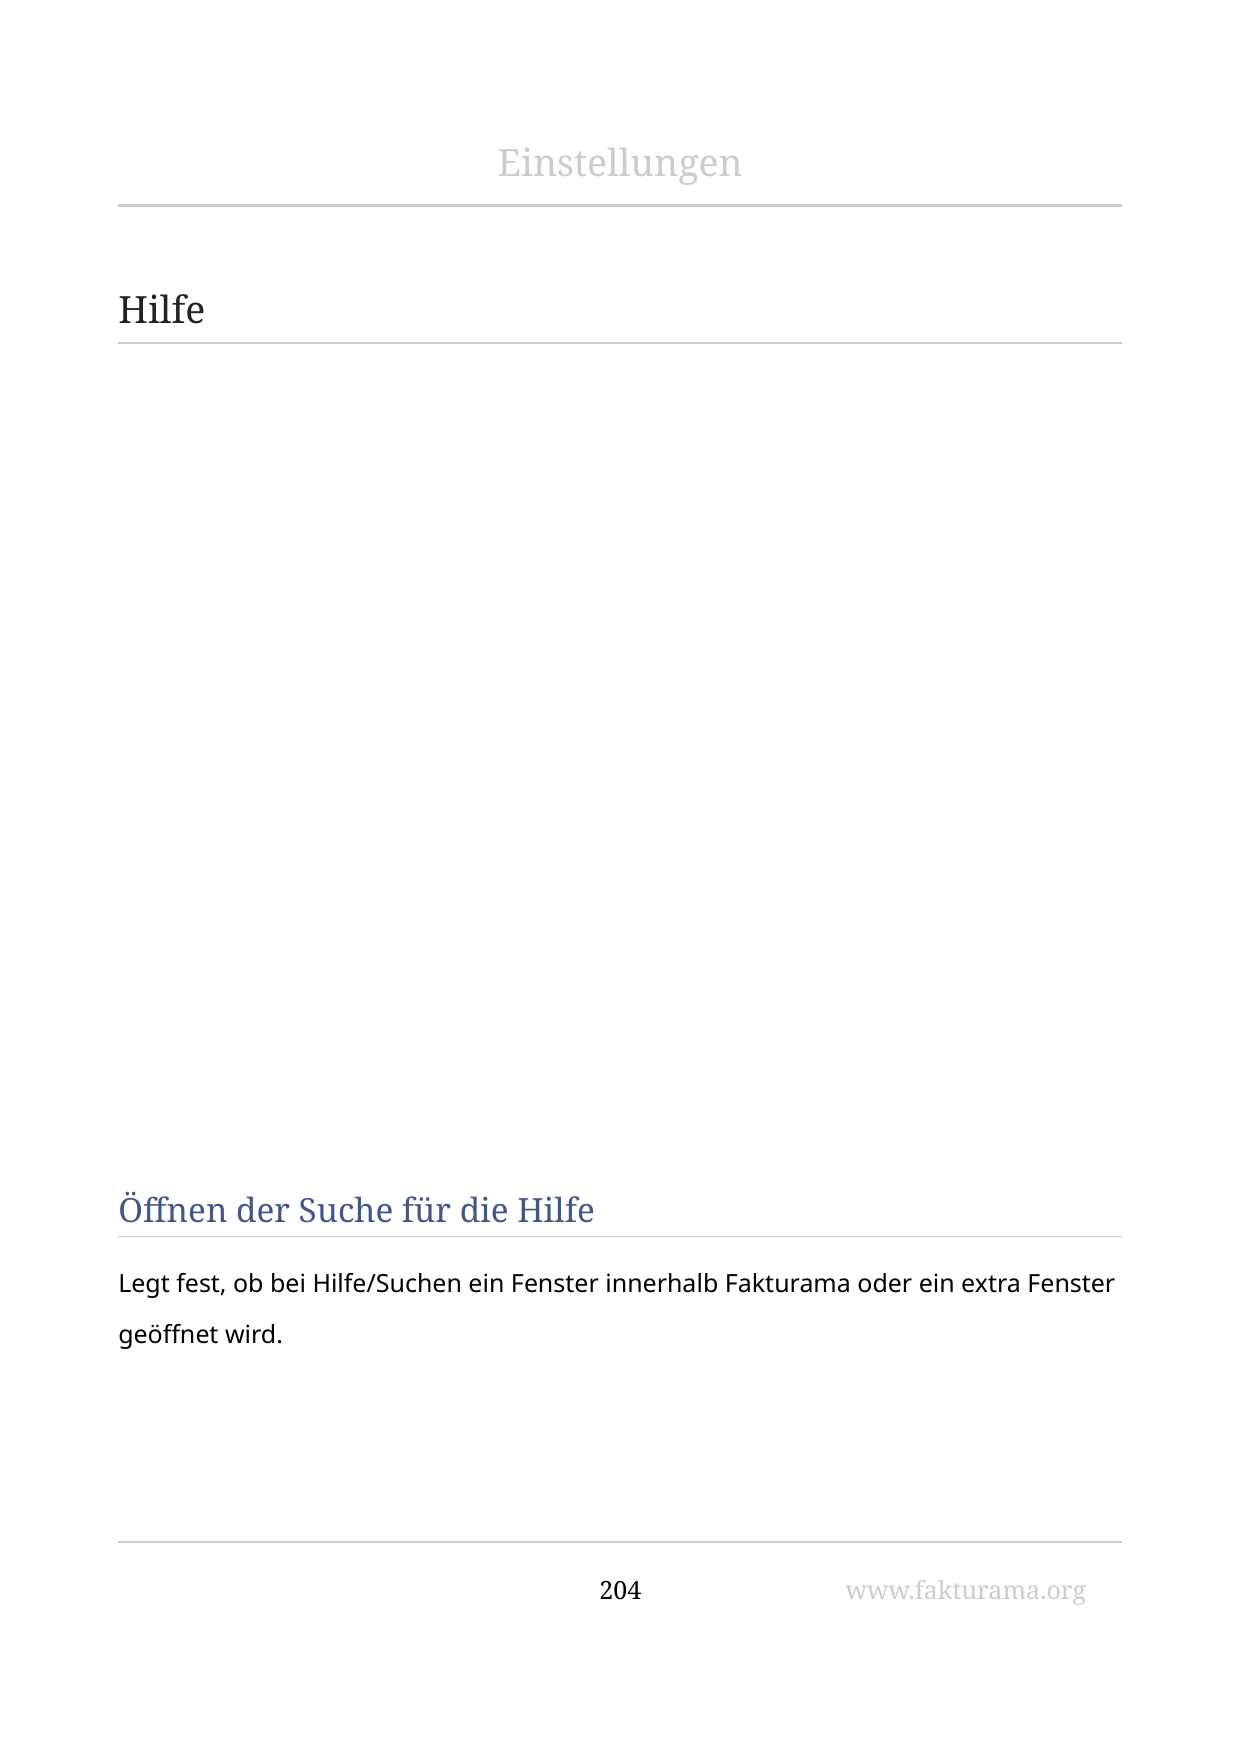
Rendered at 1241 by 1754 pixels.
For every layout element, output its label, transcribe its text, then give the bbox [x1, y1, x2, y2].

text Legt fest, ob bei Hilfe/Suchen ein Fenster innerhalb Fakturama oder ein extra Fenster geöffnet wird. [118, 1266, 1122, 1351]
subtitle Hilfe [118, 283, 1122, 342]
subtitle Öffnen der Suche für die Hilfe [118, 1186, 1122, 1236]
